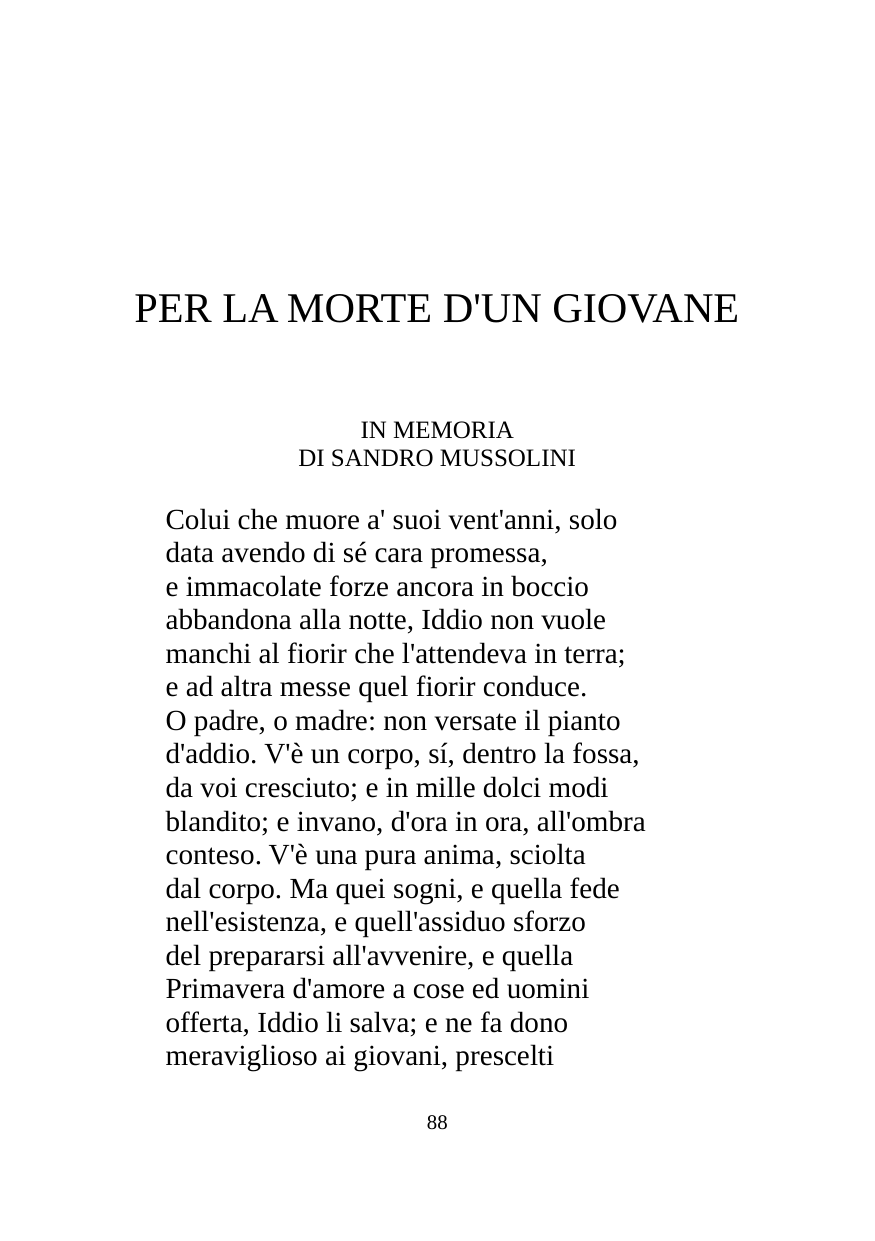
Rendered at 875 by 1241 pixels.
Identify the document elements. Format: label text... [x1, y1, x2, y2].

text IN MEMORIA DI SANDRO MUSSOLINI [106, 415, 768, 472]
subtitle PER LA MORTE D'UN GIOVANE [106, 283, 768, 332]
text Colui che muore a' suoi vent'anni, solo data avendo di sé cara promessa, e immacolate forze ancora in boccio abbandona alla notte, Iddio non vuole manchi al fiorir che l'attendeva in terra; e ad altra messe quel fiorir conduce. O padre, o madre: non versate il pianto d'addio. V'è un corpo, sí, dentro la fossa, da voi cresciuto; e in mille dolci modi blandito; e invano, d'ora in ora, all'ombra conteso. V'è una pura anima, sciolta dal corpo. Ma quei sogni, e quella fede nell'esistenza, e quell'assiduo sforzo del prepararsi all'avvenire, e quella Primavera d'amore a cose ed uomini offerta, Iddio li salva; e ne fa dono meraviglioso ai giovani, prescelti [165, 502, 768, 1072]
